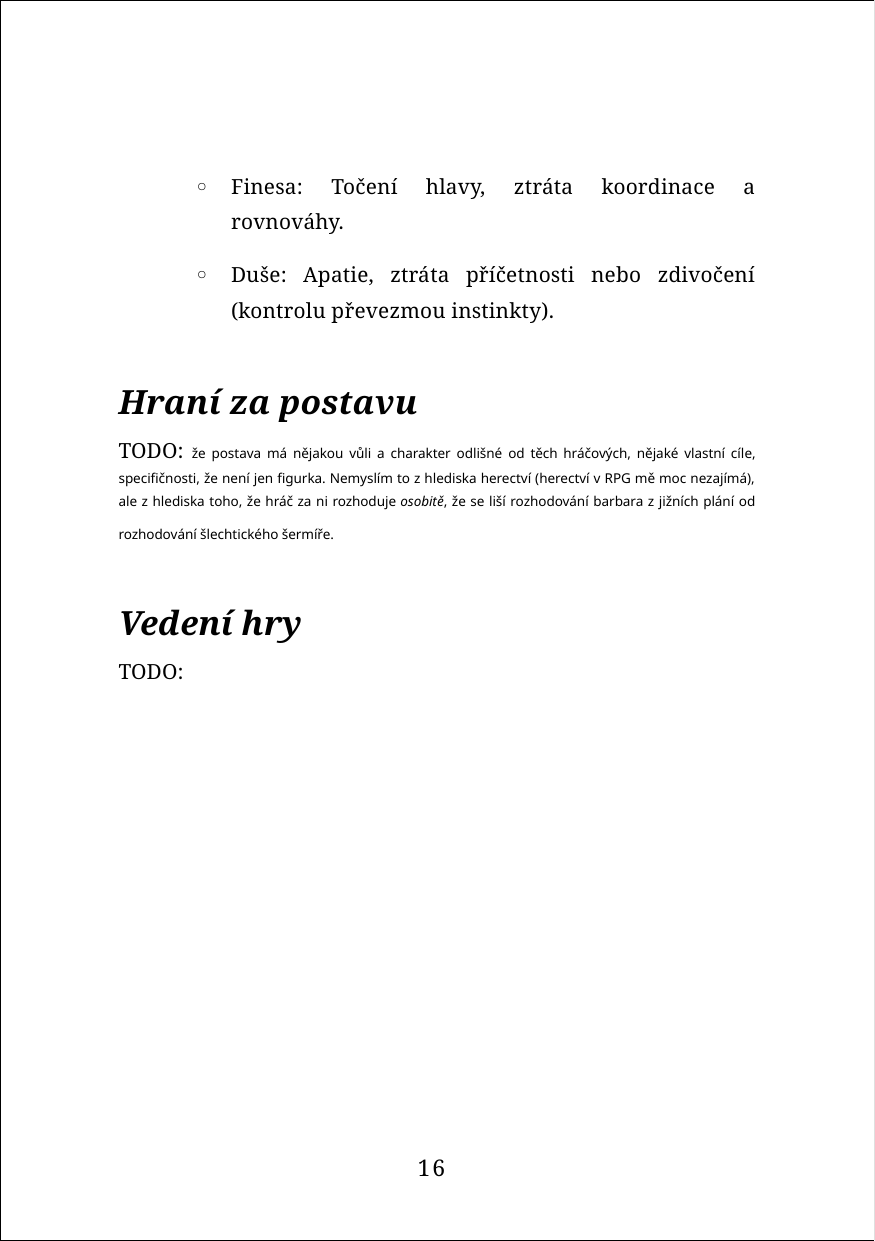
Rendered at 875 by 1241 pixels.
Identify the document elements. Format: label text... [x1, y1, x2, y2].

text TODO: [118, 657, 756, 686]
subtitle Hraní za postavu [118, 379, 756, 424]
list Finesa: Točení hlavy, ztráta koordinace a rovnováhy. [193, 172, 756, 236]
list Duše: Apatie, ztráta příčetnosti nebo zdivočení (kontrolu převezmou instinkty). [193, 261, 756, 324]
subtitle Vedení hry [118, 600, 756, 646]
text TODO: že postava má nějakou vůli a charakter odlišné od těch hráčových, nějaké vlastní cíle, specifičnosti, že není jen figurka. Nemyslím to z hlediska herectví (herectví v RPG mě moc nezajímá), ale z hlediska toho, že hráč za ni rozhoduje osobitě, že se liší rozhodování barbara z jižních plání od rozhodování šlechtického šermíře. [118, 436, 756, 546]
